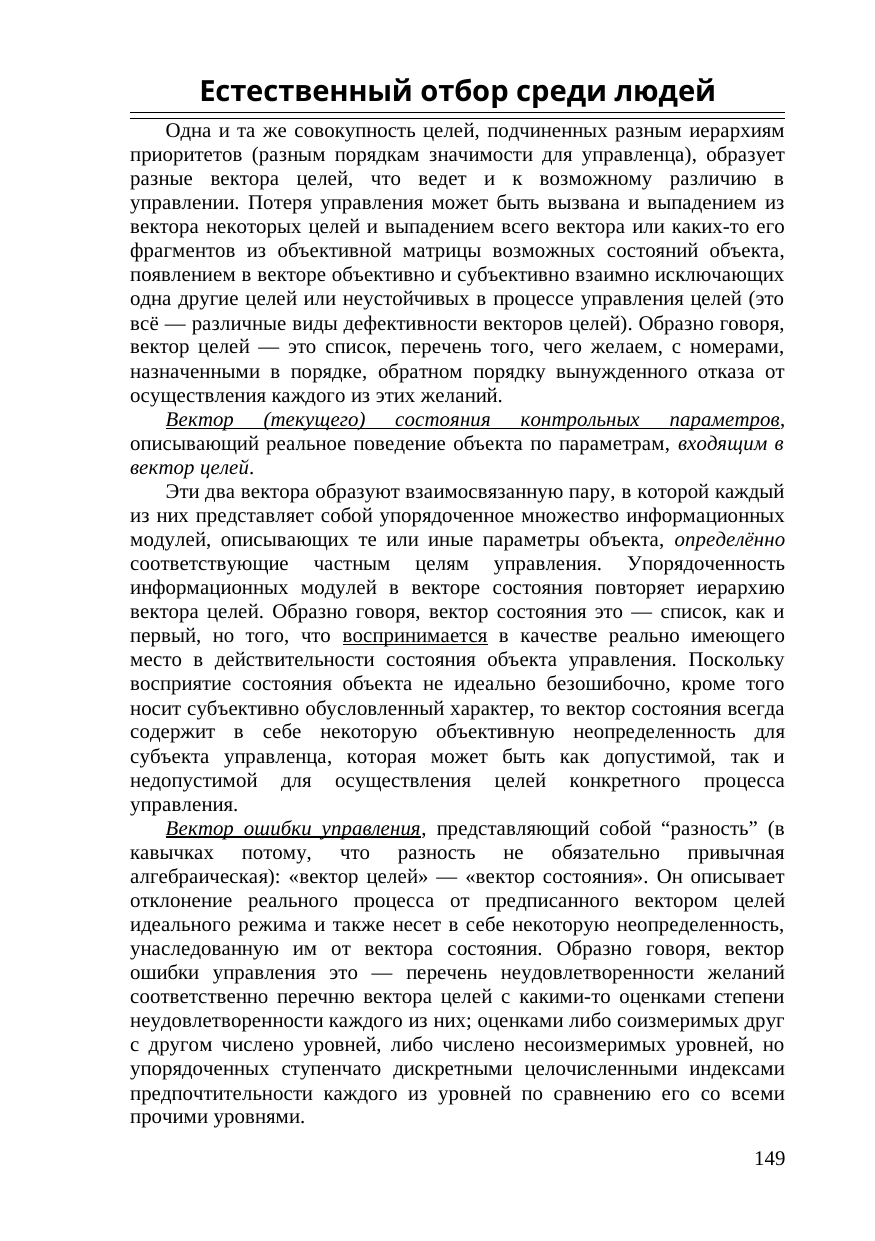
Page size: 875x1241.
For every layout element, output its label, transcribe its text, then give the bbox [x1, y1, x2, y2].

text Эти два вектора образуют взаимосвязанную пару, в которой каждый из них представляет собой упорядоченное множество информационных модулей, описывающих те или иные параметры объекта, определённо соответствующие частным целям управления. Упорядоченность информационных модулей в векторе состояния повторяет иерархию вектора целей. Образно говоря, вектор состояния это — список, как и первый, но того, что воспринимается в качестве реально имеющего место в действительности состояния объекта управления. Поскольку восприятие состояния объекта не идеально безошибочно, кроме того носит субъективно обусловленный характер, то вектор состояния всегда содержит в себе некоторую объективную неопределенность для субъекта управленца, которая может быть как допустимой, так и недопустимой для осуществления целей конкретного процесса управления. [130, 479, 785, 816]
text Одна и та же совокупность целей, подчиненных разным иерархиям приоритетов (разным порядкам значимости для управленца), образует разные вектора целей, что ведет и к возможному различию в управлении. Потеря управления может быть вызвана и выпадением из вектора некоторых целей и выпадением всего вектора или каких-то его фрагментов из объективной матрицы возможных состояний объекта, появлением в векторе объективно и субъективно взаимно исключающих одна другие целей или неустойчивых в процессе управления целей (это всё — различные виды дефективности векторов целей). Образно говоря, вектор целей — это список, перечень того, чего желаем, с номерами, назначенными в порядке, обратном порядку вынужденного отказа от осуществления каждого из этих желаний. [130, 119, 785, 407]
text Вектор (текущего) состояния контрольных параметров, описывающий реальное поведение объекта по параметрам, входящим в вектор целей. [130, 407, 785, 479]
text Вектор ошибки управления, представляющий собой “разность” (в кавычках потому, что разность не обязательно привычная алгебраическая): «вектор целей» — «вектор состояния». Он описывает отклонение реального процесса от предписанного вектором целей идеального режима и также несет в себе некоторую неопределенность, унаследованную им от вектора состояния. Образно говоря, вектор ошибки управления это — перечень неудовлетворенности желаний соответственно перечню вектора целей с какими-то оценками степени неудовлетворенности каждого из них; оценками либо соизмеримых друг с другом числено уровней, либо числено несоизмеримых уровней, но упорядоченных ступенчато дискретными целочисленными индексами предпочтительности каждого из уровней по сравнению его со всеми прочими уровнями. [130, 816, 785, 1128]
